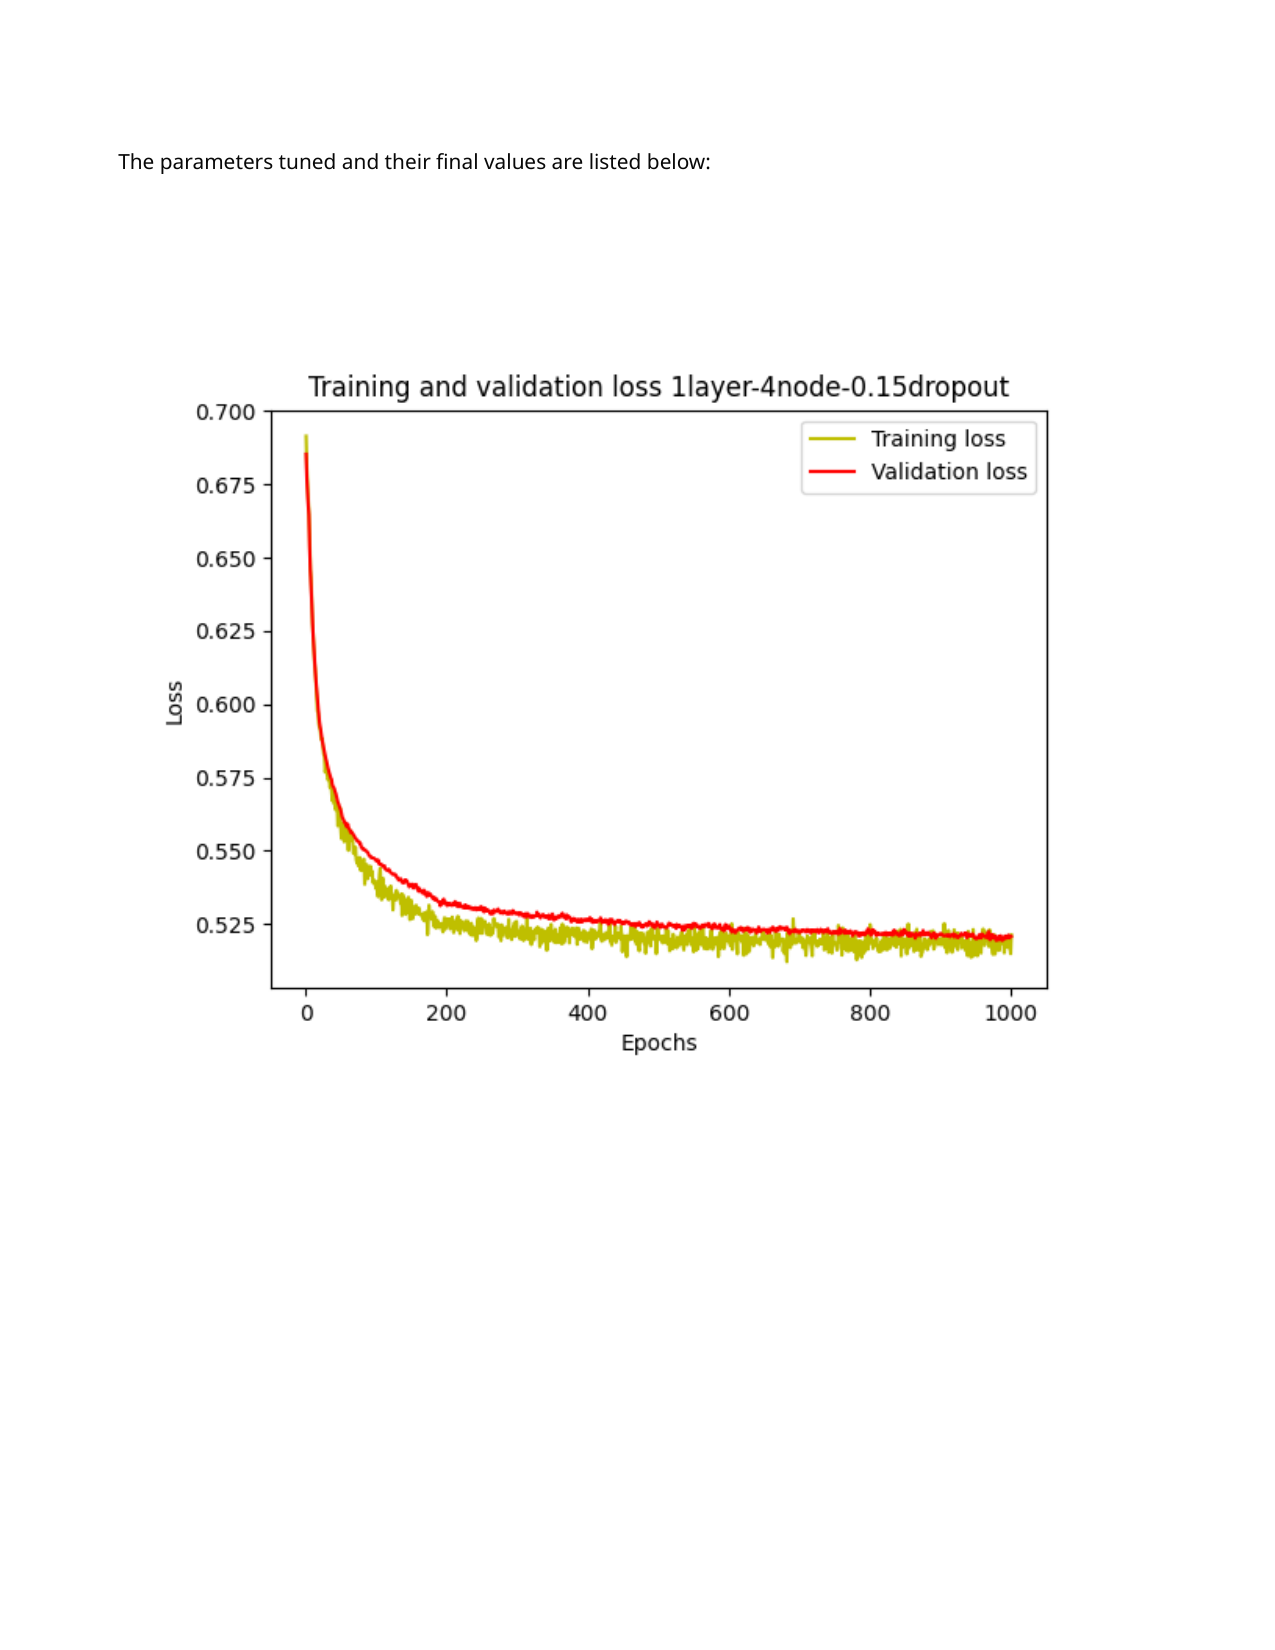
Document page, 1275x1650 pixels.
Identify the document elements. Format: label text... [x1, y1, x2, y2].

text The parameters tuned and their final values are listed below: [118, 147, 1157, 175]
picture [146, 320, 1147, 1071]
